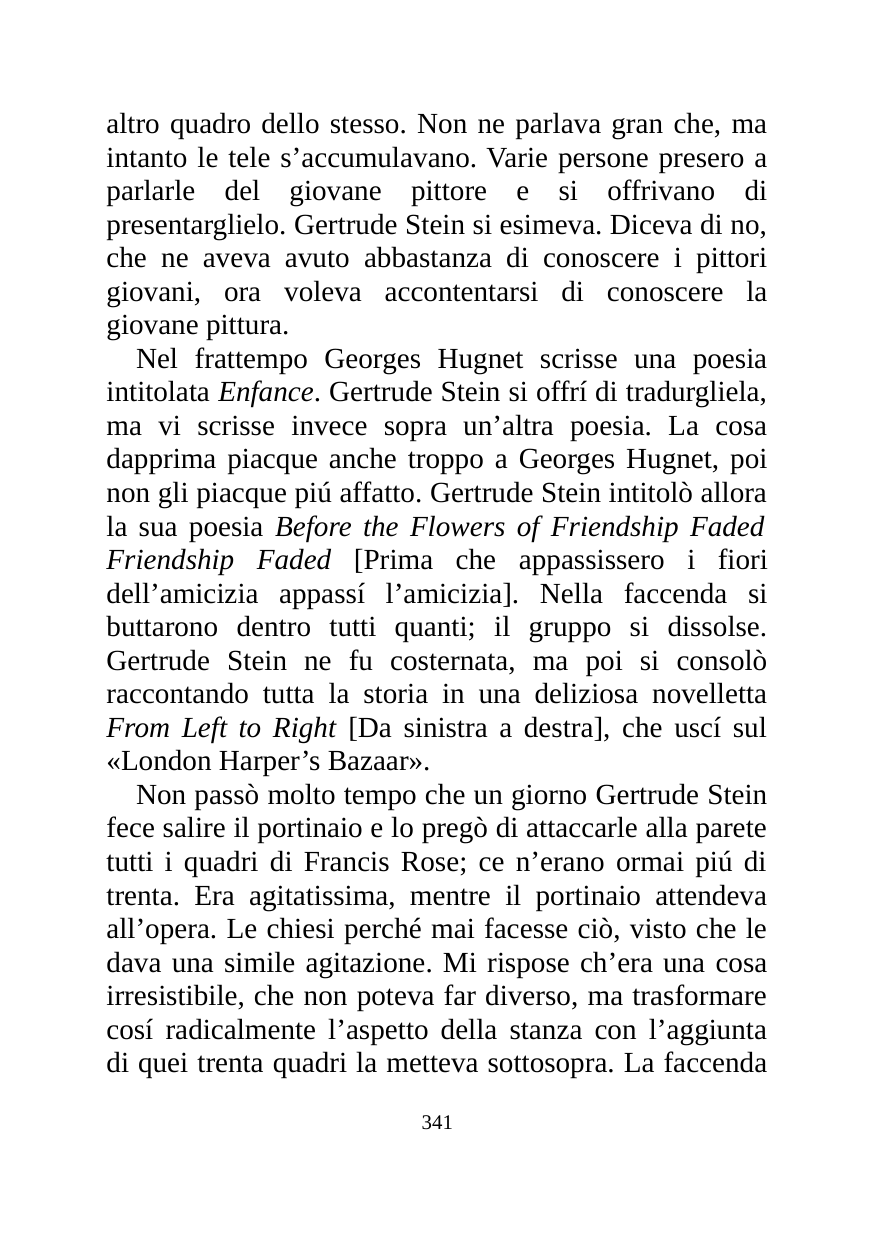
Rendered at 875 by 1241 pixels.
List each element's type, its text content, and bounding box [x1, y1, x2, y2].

text Nel frattempo Georges Hugnet scrisse una poesia intitolata Enfance. Gertrude Stein si offrí di tradurgliela, ma vi scrisse invece sopra un’altra poesia. La cosa dapprima piacque anche troppo a Georges Hugnet, poi non gli piacque piú affatto. Gertrude Stein intitolò allora la sua poesia Before the Flowers of Friendship Faded Friendship Faded [Prima che appassissero i fiori dell’amicizia appassí l’amicizia]. Nella faccenda si buttarono dentro tutti quanti; il gruppo si dissolse. Gertrude Stein ne fu costernata, ma poi si consolò raccontando tutta la storia in una deliziosa novelletta From Left to Right [Da sinistra a destra], che uscí sul «London Harper’s Bazaar». [106, 341, 768, 777]
text Non passò molto tempo che un giorno Gertrude Stein fece salire il portinaio e lo pregò di attaccarle alla parete tutti i quadri di Francis Rose; ce n’erano ormai piú di trenta. Era agitatissima, mentre il portinaio attendeva all’opera. Le chiesi perché mai facesse ciò, visto che le dava una simile agitazione. Mi rispose ch’era una cosa irresistibile, che non poteva far diverso, ma trasformare cosí radicalmente l’aspetto della stanza con l’aggiunta di quei trenta quadri la metteva sottosopra. La faccenda [106, 777, 768, 1079]
text altro quadro dello stesso. Non ne parlava gran che, ma intanto le tele s’accumulavano. Varie persone presero a parlarle del giovane pittore e si offrivano di presentarglielo. Gertrude Stein si esimeva. Diceva di no, che ne aveva avuto abbastanza di conoscere i pittori giovani, ora voleva accontentarsi di conoscere la giovane pittura. [106, 106, 768, 341]
